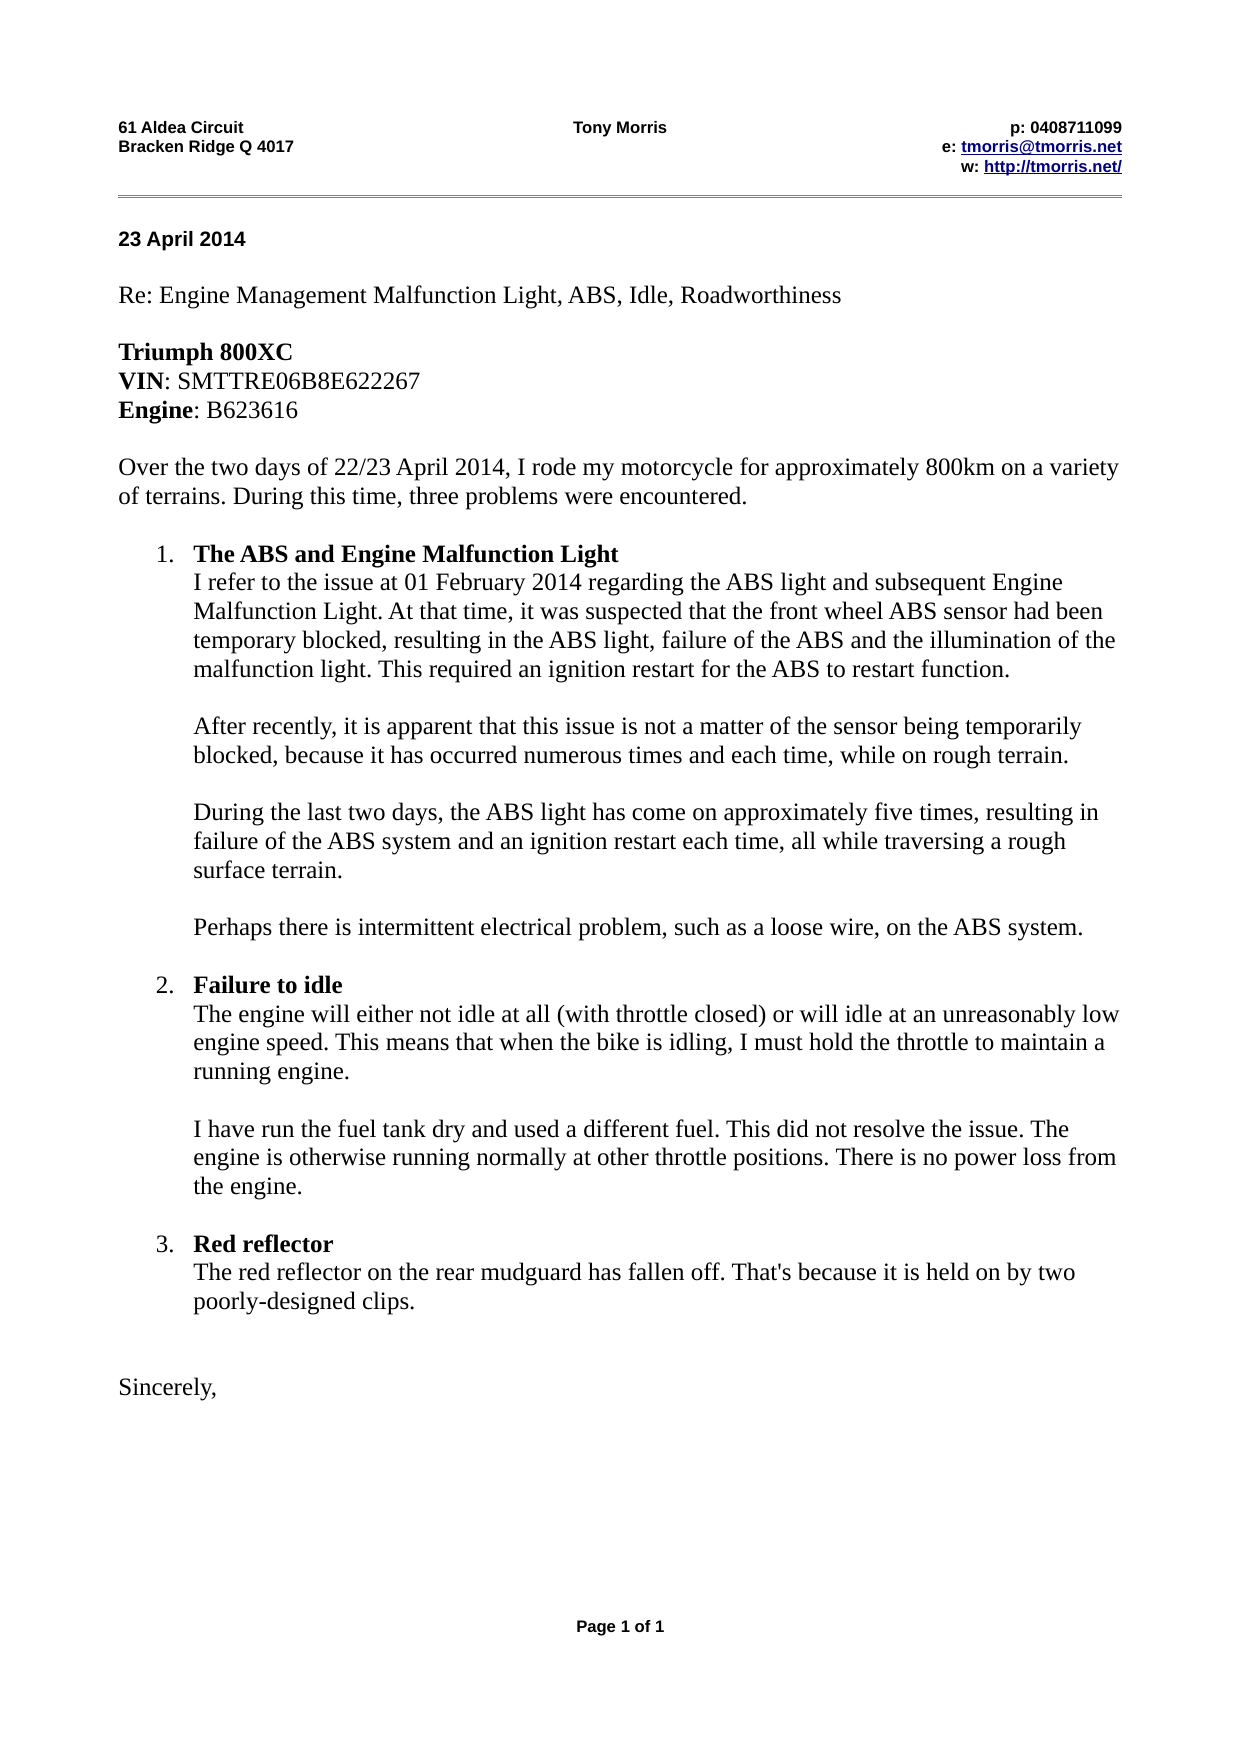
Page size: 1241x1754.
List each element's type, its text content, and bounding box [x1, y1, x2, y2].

text Re: Engine Management Malfunction Light, ABS, Idle, Roadworthiness [118, 280, 1122, 309]
text Sincerely, [118, 1372, 1122, 1401]
list Failure to idle The engine will either not idle at all (with throttle closed) or will idle at an unreasonably low engine speed. This means that when the bike is idling, I must hold the throttle to maintain a running engine. I have run the fuel tank dry and used a different fuel. This did not resolve the issue. The engine is otherwise running normally at other throttle positions. There is no power loss from the engine. [156, 970, 1122, 1229]
text Over the two days of 22/23 April 2014, I rode my motorcycle for approximately 800km on a variety of terrains. During this time, three problems were encountered. [118, 452, 1122, 510]
text VIN: SMTTRE06B8E622267 [118, 366, 1122, 395]
text Triumph 800XC [118, 337, 1122, 366]
text Engine: B623616 [118, 395, 1122, 424]
list The ABS and Engine Malfunction Light I refer to the issue at 01 February 2014 regarding the ABS light and subsequent Engine Malfunction Light. At that time, it was suspected that the front wheel ABS sensor had been temporary blocked, resulting in the ABS light, failure of the ABS and the illumination of the malfunction light. This required an ignition restart for the ABS to restart function. After recently, it is apparent that this issue is not a matter of the sensor being temporarily blocked, because it has occurred numerous times and each time, while on rough terrain. During the last two days, the ABS light has come on approximately five times, resulting in failure of the ABS system and an ignition restart each time, all while traversing a rough surface terrain. Perhaps there is intermittent electrical problem, such as a loose wire, on the ABS system. [156, 539, 1122, 970]
list Red reflector The red reflector on the rear mudguard has fallen off. That's because it is held on by two poorly-designed clips. [156, 1229, 1122, 1315]
